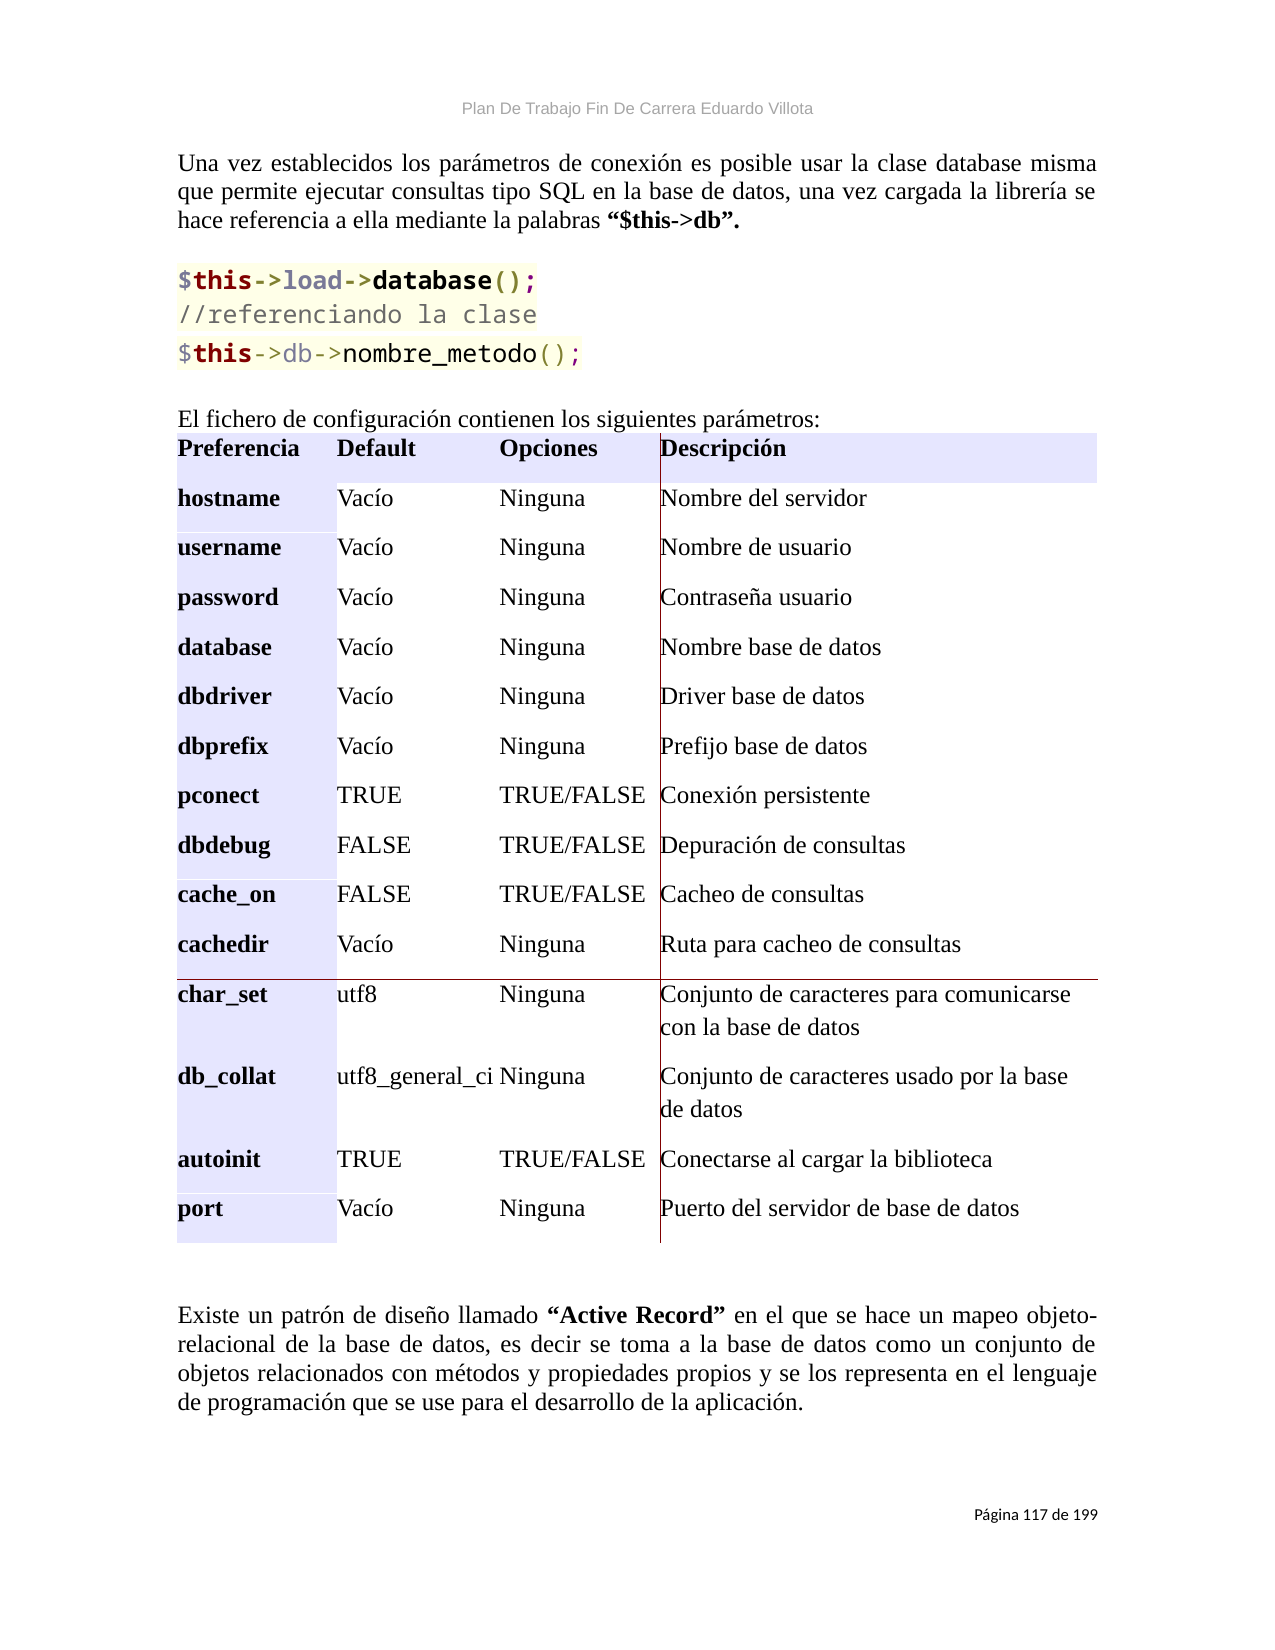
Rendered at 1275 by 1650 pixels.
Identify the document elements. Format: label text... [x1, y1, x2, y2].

table_cell Prefijo base de datos [661, 731, 1097, 780]
table_cell dbdriver [177, 681, 337, 731]
table_cell Ninguna [499, 980, 660, 1061]
table_cell Ninguna [499, 681, 660, 731]
table_cell database [177, 632, 337, 681]
table_header Opciones [499, 433, 660, 483]
table_cell port [177, 1194, 337, 1243]
table_cell Depuración de consultas [661, 830, 1097, 879]
table_cell Conexión persistente [661, 780, 1097, 830]
table_cell Contraseña usuario [661, 582, 1097, 632]
table_cell Ninguna [499, 731, 660, 780]
table_cell Ninguna [499, 533, 660, 582]
table_cell utf8 [337, 980, 499, 1061]
table_header Default [337, 433, 499, 483]
table_cell pconect [177, 780, 337, 830]
table_cell Ninguna [499, 1194, 660, 1243]
table_cell password [177, 582, 337, 632]
table_cell char_set [177, 980, 337, 1061]
table_cell TRUE/FALSE [499, 830, 660, 879]
text Existe un patrón de diseño llamado “Active Record” en el que se hace un mapeo objeto-relacional de la base de datos, es decir se toma a la base de datos como un conjunto de objetos relacionados con métodos y propiedades propios y se los representa en el lenguaje de programación que se use para el desarrollo de la aplicación. [177, 1301, 1098, 1416]
table_cell cachedir [177, 929, 337, 979]
text $this->db->nombre_metodo(); [177, 336, 1098, 370]
table_cell Nombre base de datos [661, 632, 1097, 681]
table_cell Vacío [337, 731, 499, 780]
table_cell Vacío [337, 632, 499, 681]
table_cell TRUE/FALSE [499, 1144, 660, 1193]
table_cell TRUE/FALSE [499, 780, 660, 830]
table_cell Ninguna [499, 582, 660, 632]
text El fichero de configuración contienen los siguientes parámetros: [177, 404, 1098, 433]
table_cell Vacío [337, 533, 499, 582]
table_cell Conectarse al cargar la biblioteca [661, 1144, 1097, 1193]
table_cell TRUE [337, 780, 499, 830]
table_cell FALSE [337, 830, 499, 879]
table_cell dbprefix [177, 731, 337, 780]
table_cell utf8_general_ci [337, 1061, 499, 1144]
table_cell username [177, 533, 337, 582]
table_cell Puerto del servidor de base de datos [661, 1194, 1097, 1243]
table_cell Vacío [337, 483, 499, 532]
table_cell db_collat [177, 1061, 337, 1144]
table_cell Driver base de datos [661, 681, 1097, 731]
table_cell cache_on [177, 880, 337, 929]
table_cell Ninguna [499, 632, 660, 681]
table_cell Nombre del servidor [661, 483, 1097, 532]
table_header Descripción [661, 433, 1097, 483]
table_cell Ninguna [499, 929, 660, 979]
table_cell Ruta para cacheo de consultas [661, 929, 1097, 979]
table_cell Ninguna [499, 1061, 660, 1144]
table_cell hostname [177, 483, 337, 532]
table_cell Cacheo de consultas [661, 880, 1097, 929]
table_cell Vacío [337, 681, 499, 731]
table_cell Conjunto de caracteres usado por la base de datos [661, 1061, 1097, 1144]
text //referenciando la clase [177, 297, 1098, 331]
table_cell Vacío [337, 929, 499, 979]
table_cell Ninguna [499, 483, 660, 532]
table_cell TRUE [337, 1144, 499, 1193]
table_cell Conjunto de caracteres para comunicarse con la base de datos [661, 980, 1097, 1061]
table_cell autoinit [177, 1144, 337, 1193]
table_cell Vacío [337, 1194, 499, 1243]
table_cell Nombre de usuario [661, 533, 1097, 582]
text Una vez establecidos los parámetros de conexión es posible usar la clase database misma que permite ejecutar consultas tipo SQL en la base de datos, una vez cargada la librería se hace referencia a ella mediante la palabras “$this->db”. [177, 148, 1098, 234]
table_cell TRUE/FALSE [499, 880, 660, 929]
table_cell Vacío [337, 582, 499, 632]
table_header Preferencia [177, 433, 337, 483]
table_cell FALSE [337, 880, 499, 929]
text $this->load->database(); [177, 263, 1098, 297]
table_cell dbdebug [177, 830, 337, 879]
